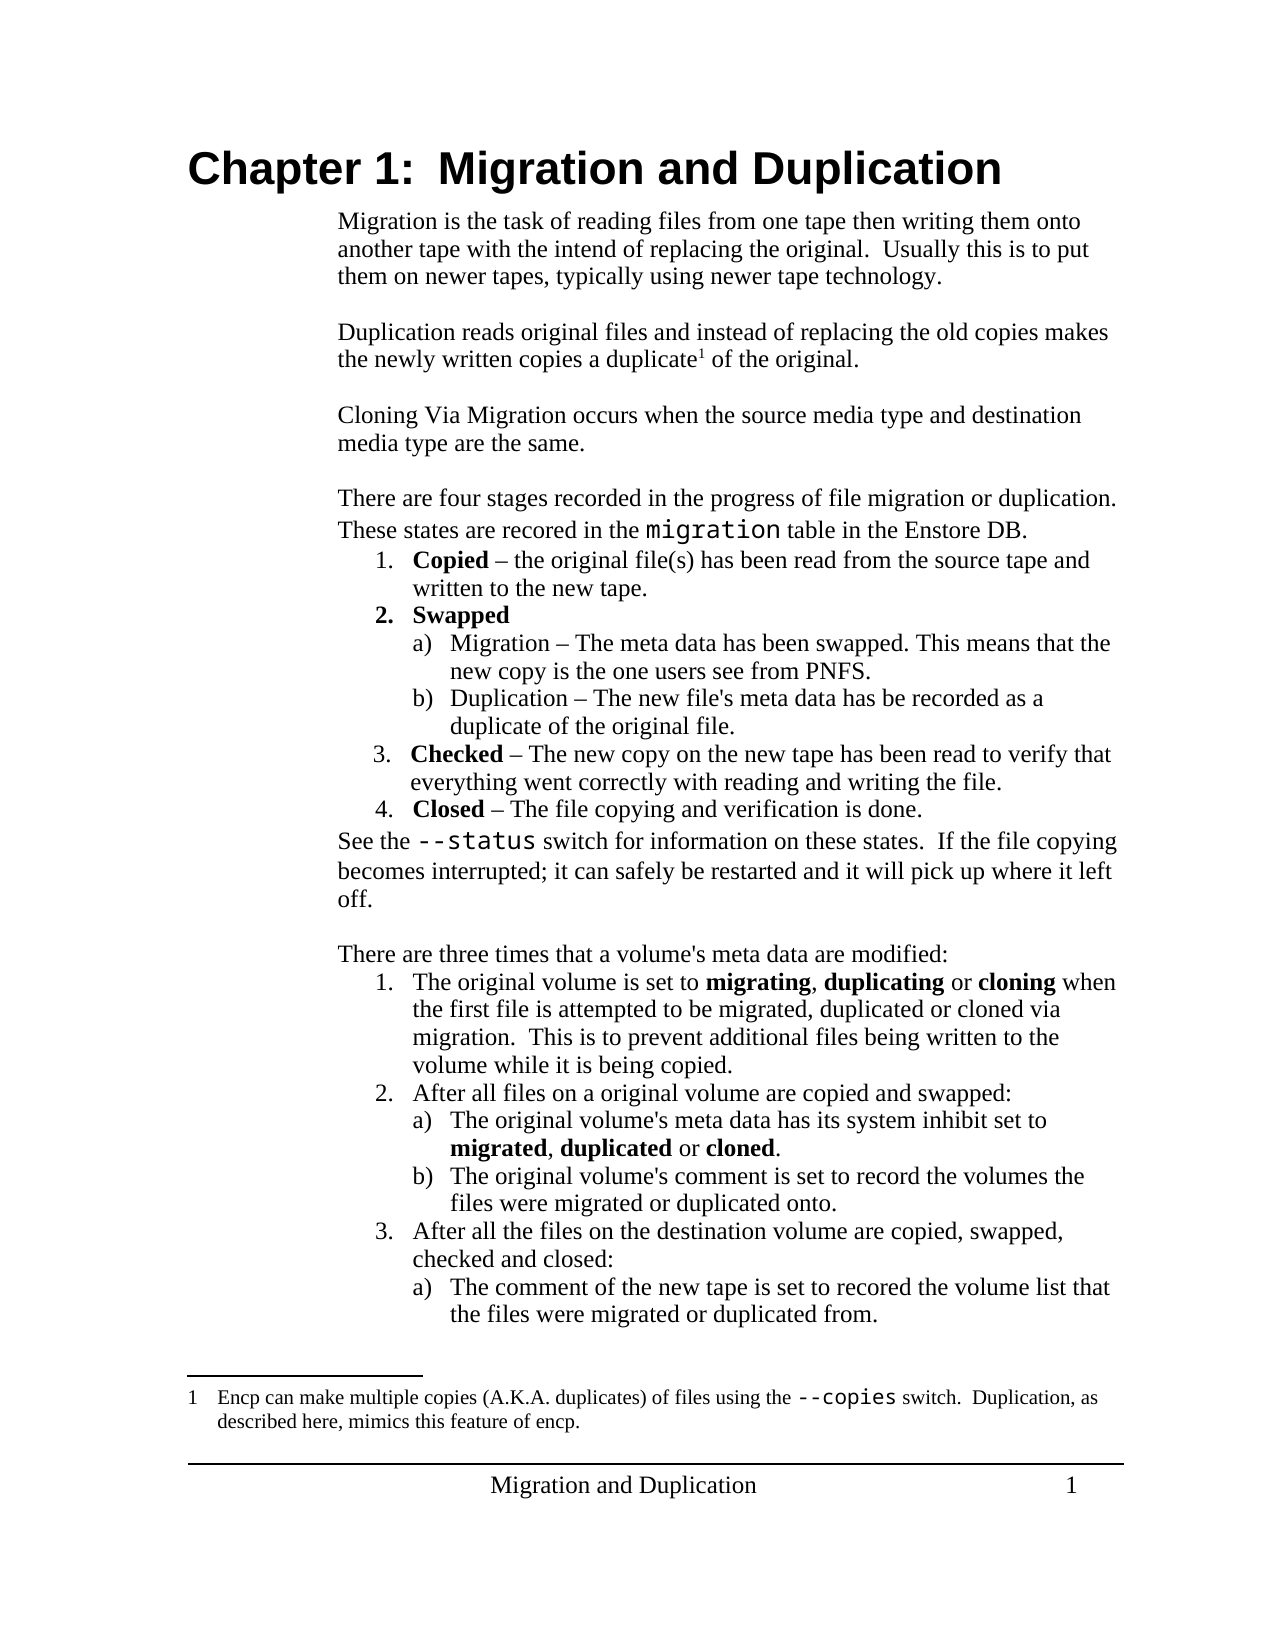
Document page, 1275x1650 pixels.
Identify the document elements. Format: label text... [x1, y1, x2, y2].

text See the --status switch for information on these states. If the file copying becomes interrupted; it can safely be restarted and it will pick up where it left off. [337, 823, 1125, 912]
text Migration is the task of reading files from one tape then writing them onto another tape with the intend of replacing the original. Usually this is to put them on newer tapes, typically using newer tape technology. [337, 207, 1125, 290]
list Migration – The meta data has been swapped. This means that the new copy is the one users see from PNFS. [412, 629, 1125, 684]
list Checked – The new copy on the new tape has been read to verify that everything went correctly with reading and writing the file. [373, 740, 1125, 795]
list The original volume's comment is set to record the volumes the files were migrated or duplicated onto. [412, 1162, 1125, 1217]
subtitle Migration and Duplication [187, 143, 1125, 194]
list Closed – The file copying and verification is done. [375, 795, 1125, 823]
list The original volume's meta data has its system inhibit set to migrated, duplicated or cloned. [412, 1106, 1125, 1162]
list Duplication – The new file's meta data has be recorded as a duplicate of the original file. [412, 684, 1125, 740]
list The original volume is set to migrating, duplicating or cloning when the first file is attempted to be migrated, duplicated or cloned via migration. This is to prevent additional files being written to the volume while it is being copied. [375, 968, 1125, 1079]
text Cloning Via Migration occurs when the source media type and destination media type are the same. [337, 401, 1125, 456]
list Copied – the original file(s) has been read from the source tape and written to the new tape. [375, 546, 1125, 601]
text There are three times that a volume's meta data are modified: [337, 940, 1125, 968]
list After all the files on the destination volume are copied, swapped, checked and closed: [375, 1217, 1125, 1273]
text Duplication reads original files and instead of replacing the old copies makes the newly written copies a duplicate of the original. [337, 318, 1125, 373]
list The comment of the new tape is set to recored the volume list that the files were migrated or duplicated from. [412, 1273, 1125, 1328]
list Swapped [375, 601, 1125, 629]
list After all files on a original volume are copied and swapped: [375, 1079, 1125, 1106]
text Encp can make multiple copies (A.K.A. duplicates) of files using the --copies switch. Duplication, as described here, mimics this feature of encp. [187, 1382, 1125, 1433]
text There are four stages recorded in the progress of file migration or duplication. These states are recored in the migration table in the Enstore DB. [337, 484, 1125, 546]
